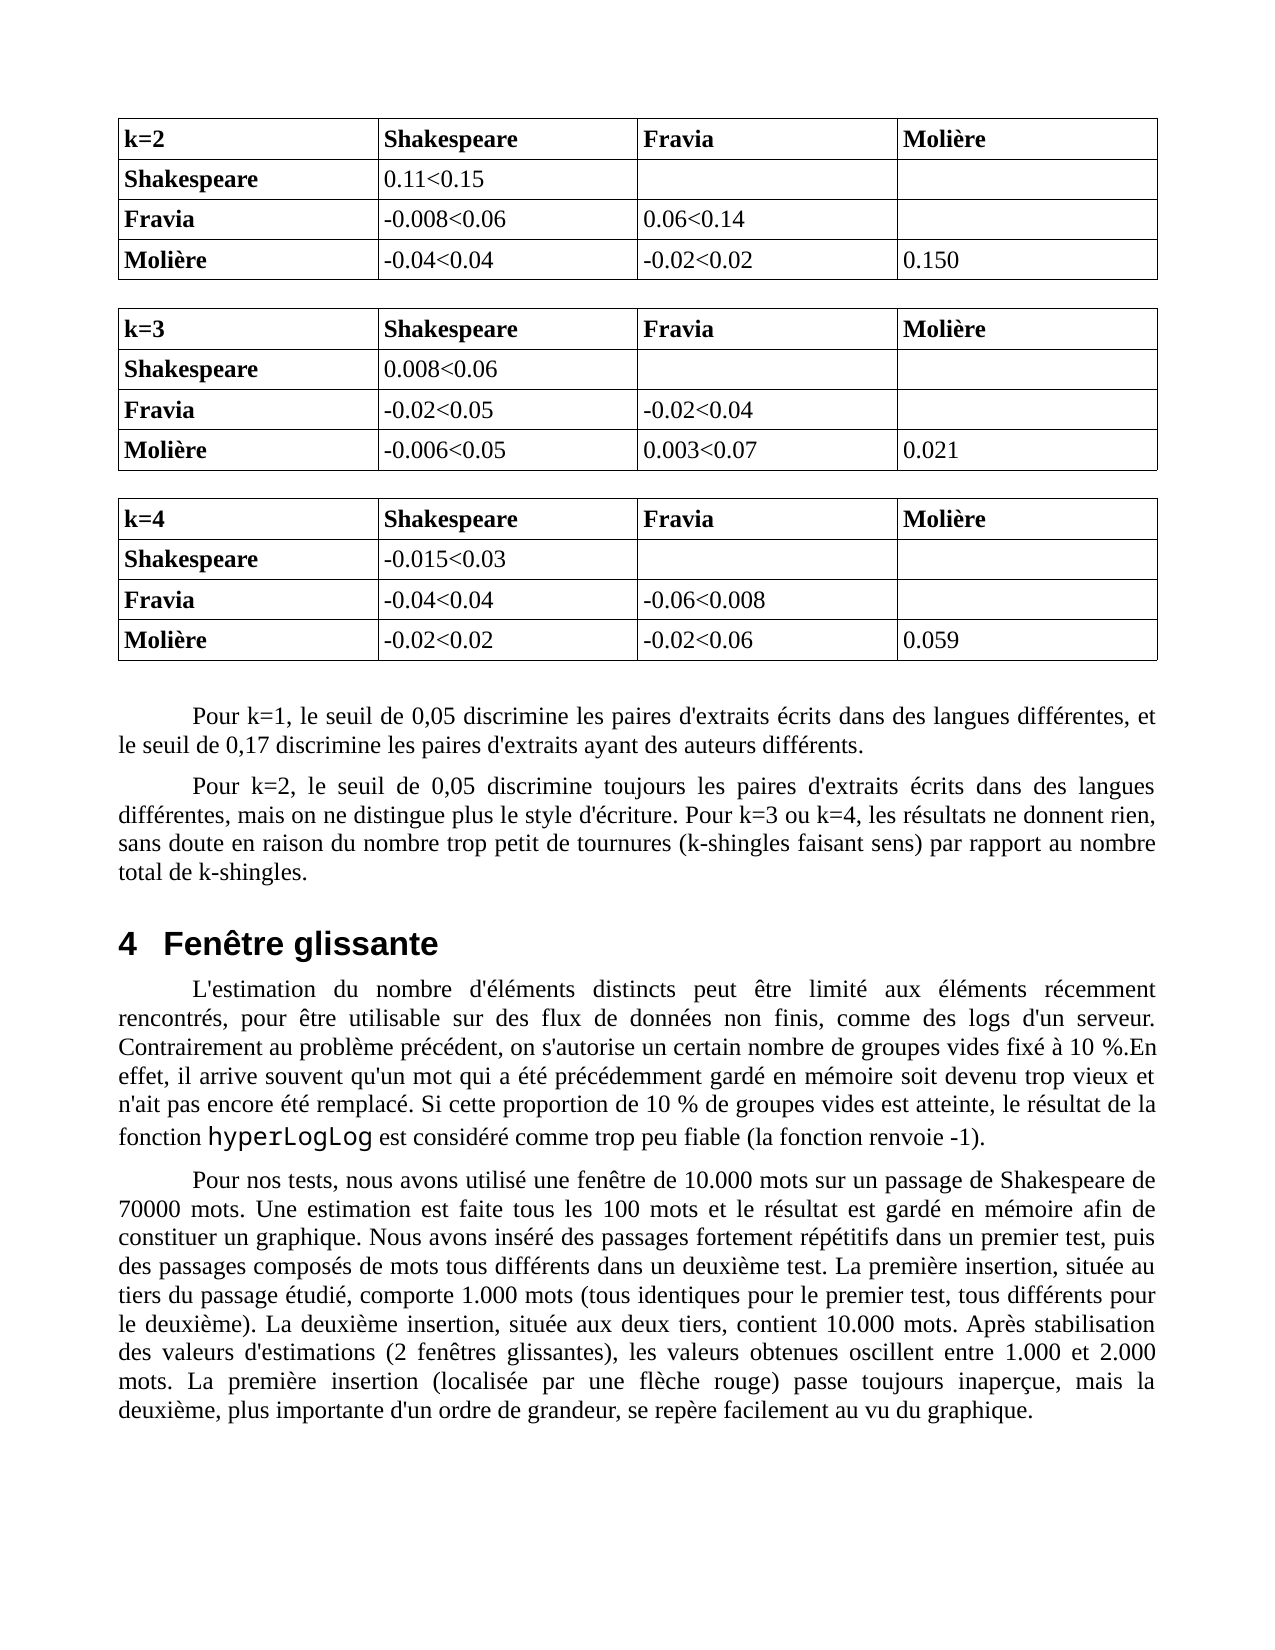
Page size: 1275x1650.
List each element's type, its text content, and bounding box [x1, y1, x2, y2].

table_cell 0.150 [898, 240, 1157, 279]
table_cell -0.04<0.04 [379, 240, 637, 279]
table_cell 0.008<0.06 [379, 350, 637, 389]
table_cell -0.02<0.04 [638, 390, 897, 429]
subtitle Fenêtre glissante [118, 923, 1157, 962]
table_cell -0.04<0.04 [379, 580, 637, 619]
table_cell Molière [119, 240, 378, 279]
table_cell -0.008<0.06 [379, 200, 637, 239]
table_header Molière [898, 309, 1157, 348]
table_header k=3 [119, 309, 378, 348]
table_cell -0.006<0.05 [379, 430, 637, 469]
table_cell -0.06<0.008 [638, 580, 897, 619]
table_cell 0.021 [898, 430, 1157, 469]
table_cell [898, 200, 1157, 239]
table_cell [898, 390, 1157, 429]
table_cell Fravia [119, 580, 378, 619]
table_header Fravia [638, 119, 897, 158]
table_cell [638, 350, 897, 389]
table_cell Molière [119, 620, 378, 659]
table_header Shakespeare [379, 309, 637, 348]
table_cell [638, 540, 897, 579]
table_header Fravia [638, 499, 897, 539]
table_cell 0.06<0.14 [638, 200, 897, 239]
table_header Molière [898, 119, 1157, 158]
table_header Molière [898, 499, 1157, 539]
table_cell 0.11<0.15 [379, 160, 637, 199]
table_cell Shakespeare [119, 350, 378, 389]
table_cell [898, 350, 1157, 389]
table_cell 0.059 [898, 620, 1157, 659]
text L'estimation du nombre d'éléments distincts peut être limité aux éléments récemment rencontrés, pour être utilisable sur des flux de données non finis, comme des logs d'un serveur. Contrairement au problème précédent, on s'autorise un certain nombre de groupes vides fixé à 10 %.En effet, il arrive souvent qu'un mot qui a été précédemment gardé en mémoire soit devenu trop vieux et n'ait pas encore été remplacé. Si cette proportion de 10 % de groupes vides est atteinte, le résultat de la fonction hyperLogLog est considéré comme trop peu fiable (la fonction renvoie -1). [118, 974, 1157, 1152]
table_cell Shakespeare [119, 540, 378, 579]
table_cell [898, 160, 1157, 199]
text Pour nos tests, nous avons utilisé une fenêtre de 10.000 mots sur un passage de Shakespeare de 70000 mots. Une estimation est faite tous les 100 mots et le résultat est gardé en mémoire afin de constituer un graphique. Nous avons inséré des passages fortement répétitifs dans un premier test, puis des passages composés de mots tous différents dans un deuxième test. La première insertion, située au tiers du passage étudié, comporte 1.000 mots (tous identiques pour le premier test, tous différents pour le deuxième). La deuxième insertion, située aux deux tiers, contient 10.000 mots. Après stabilisation des valeurs d'estimations (2 fenêtres glissantes), les valeurs obtenues oscillent entre 1.000 et 2.000 mots. La première insertion (localisée par une flèche rouge) passe toujours inaperçue, mais la deuxième, plus importante d'un ordre de grandeur, se repère facilement au vu du graphique. [118, 1165, 1157, 1424]
table_header Shakespeare [379, 499, 637, 539]
table_cell 0.003<0.07 [638, 430, 897, 469]
table_cell Fravia [119, 200, 378, 239]
table_header Fravia [638, 309, 897, 348]
table_header k=2 [119, 119, 378, 158]
table_cell -0.02<0.05 [379, 390, 637, 429]
table_header Shakespeare [379, 119, 637, 158]
table_cell Fravia [119, 390, 378, 429]
table_cell -0.02<0.06 [638, 620, 897, 659]
text Pour k=1, le seuil de 0,05 discrimine les paires d'extraits écrits dans des langues différentes, et le seuil de 0,17 discrimine les paires d'extraits ayant des auteurs différents. [118, 701, 1157, 758]
table_cell [638, 160, 897, 199]
table_cell [898, 540, 1157, 579]
text Pour k=2, le seuil de 0,05 discrimine toujours les paires d'extraits écrits dans des langues différentes, mais on ne distingue plus le style d'écriture. Pour k=3 ou k=4, les résultats ne donnent rien, sans doute en raison du nombre trop petit de tournures (k-shingles faisant sens) par rapport au nombre total de k-shingles. [118, 771, 1157, 886]
table_cell [898, 580, 1157, 619]
table_cell -0.015<0.03 [379, 540, 637, 579]
table_cell Shakespeare [119, 160, 378, 199]
table_header k=4 [119, 499, 378, 539]
table_cell -0.02<0.02 [638, 240, 897, 279]
table_cell -0.02<0.02 [379, 620, 637, 659]
table_cell Molière [119, 430, 378, 469]
